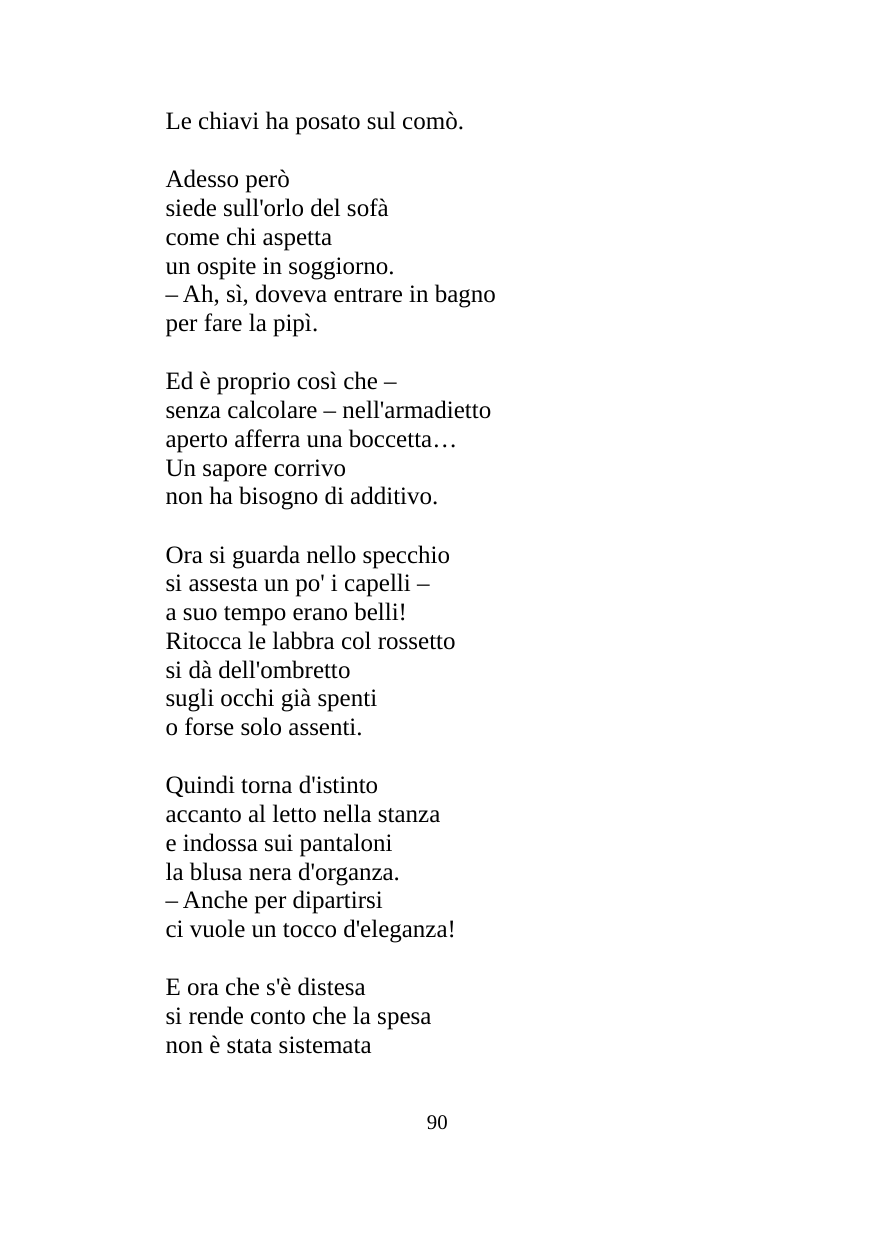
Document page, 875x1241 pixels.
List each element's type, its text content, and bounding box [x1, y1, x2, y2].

text Adesso però siede sull'orlo del sofà come chi aspetta un ospite in soggiorno. – Ah, sì, doveva entrare in bagno per fare la pipì. [165, 164, 768, 337]
text Quindi torna d'istinto accanto al letto nella stanza e indossa sui pantaloni la blusa nera d'organza. – Anche per dipartirsi ci vuole un tocco d'eleganza! [165, 770, 768, 943]
text Ed è proprio così che – senza calcolare – nell'armadietto aperto afferra una boccetta… Un sapore corrivo non ha bisogno di additivo. [165, 366, 768, 510]
text Ora si guarda nello specchio si assesta un po' i capelli – a suo tempo erano belli! Ritocca le labbra col rossetto si dà dell'ombretto sugli occhi già spenti o forse solo assenti. [165, 540, 768, 741]
text E ora che s'è distesa si rende conto che la spesa non è stata sistemata [165, 972, 768, 1059]
text Le chiavi ha posato sul comò. [165, 106, 768, 135]
